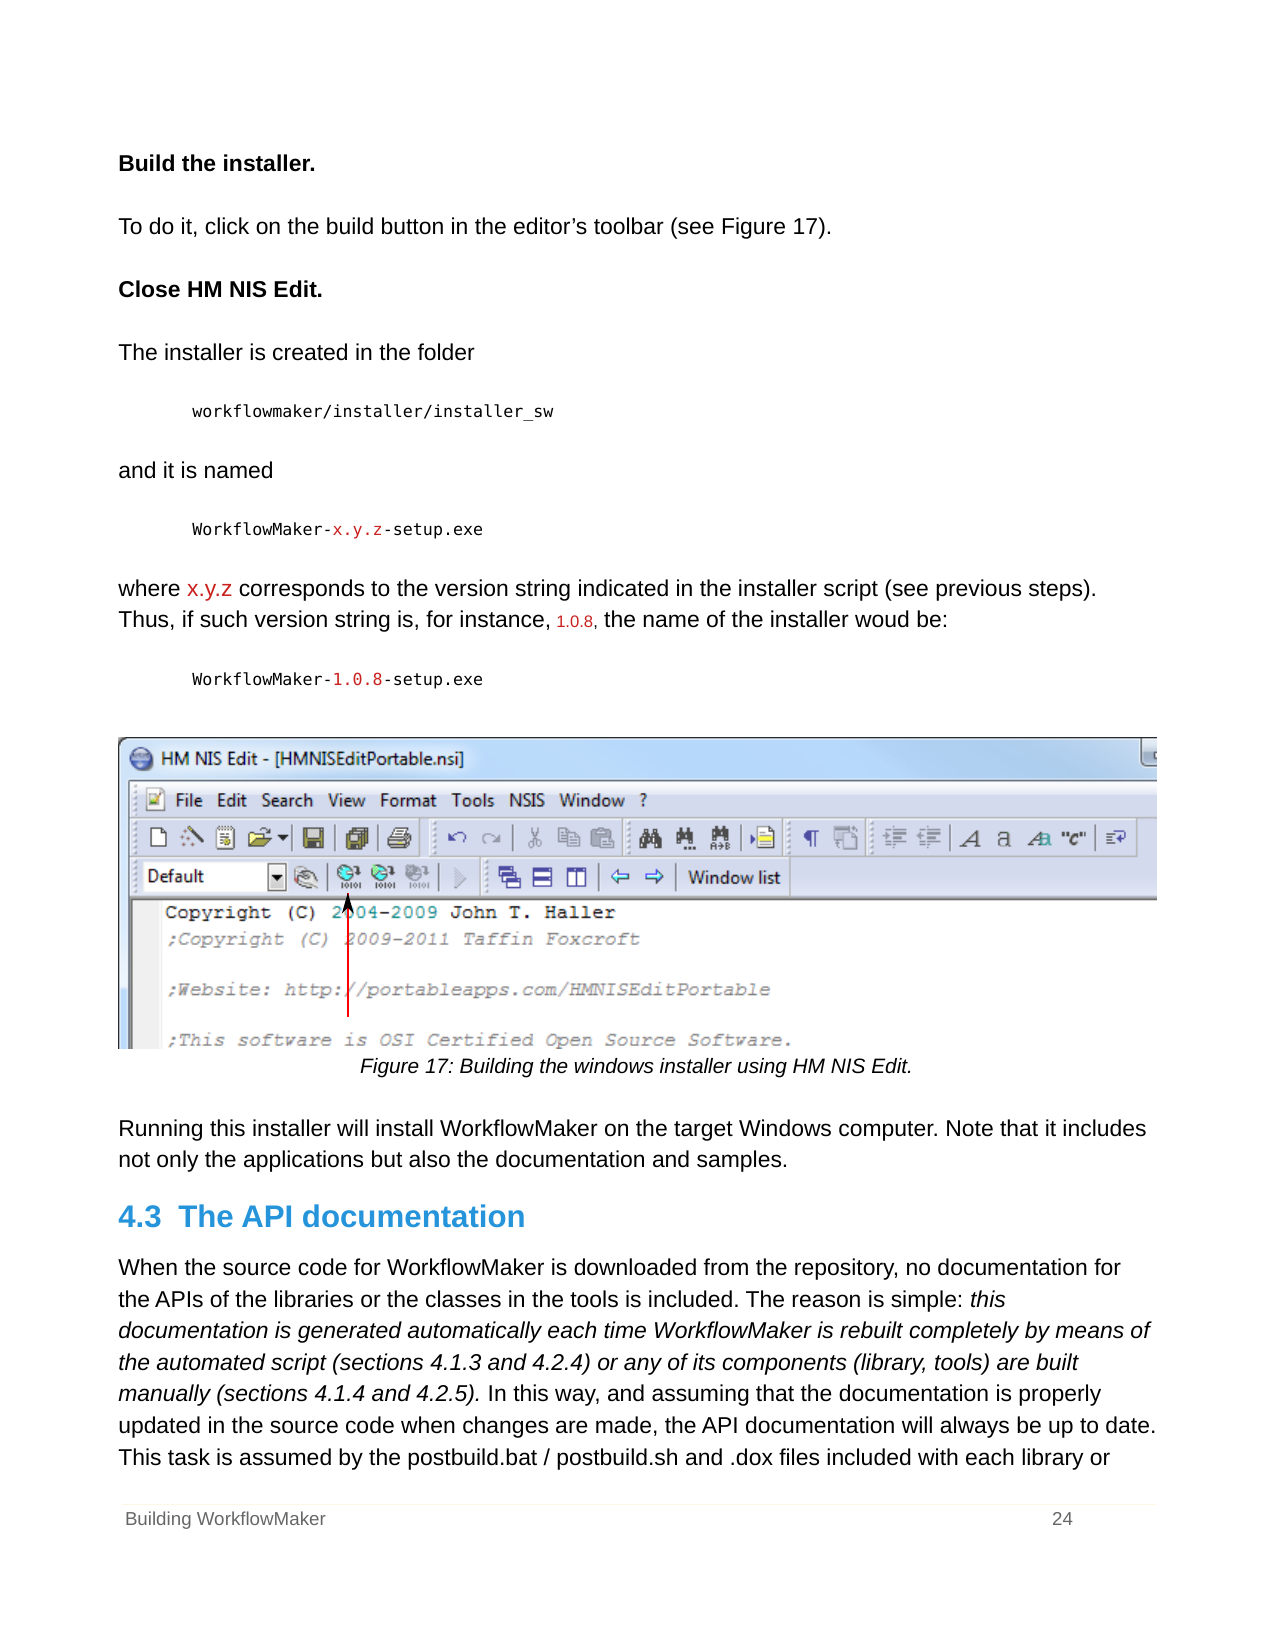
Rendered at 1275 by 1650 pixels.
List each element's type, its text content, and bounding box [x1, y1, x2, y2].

text Figure 17: Building the windows installer using HM NIS Edit. [118, 1049, 1157, 1078]
text workflowmaker/installer/installer_sw [118, 402, 1157, 422]
text Build the installer. [118, 150, 1157, 176]
text Running this installer will install WorkflowMaker on the target Windows computer. Note that it includes not only the applications but also the documentation and samples. [118, 1114, 1157, 1172]
text WorkflowMaker-1.0.8-setup.exe [118, 669, 1157, 689]
subtitle The API documentation [118, 1198, 1157, 1234]
text When the source code for WorkflowMaker is downloaded from the repository, no documentation for the APIs of the libraries or the classes in the tools is included. The reason is simple: this documentation is generated automatically each time WorkflowMaker is rebuilt completely by means of the automated script (sections 4.1.3 and 4.2.4) or any of its components (library, tools) are built manually (sections 4.1.4 and 4.2.5). In this way, and assuming that the documentation is properly updated in the source code when changes are made, the API documentation will always be up to date. This task is assumed by the postbuild.bat / postbuild.sh and .dox files included with each library or [118, 1254, 1157, 1470]
text The installer is created in the folder [118, 339, 1157, 365]
text WorkflowMaker-x.y.z-setup.exe [118, 520, 1157, 539]
text and it is named [118, 457, 1157, 483]
text To do it, click on the build button in the editor’s toolbar (see Figure 17). [118, 213, 1157, 239]
text Close HM NIS Edit. [118, 276, 1157, 302]
text where x.y.z corresponds to the version string indicated in the installer script (see previous steps). Thus, if such version string is, for instance, 1.0.8, the name of the installer woud be: [118, 575, 1157, 633]
